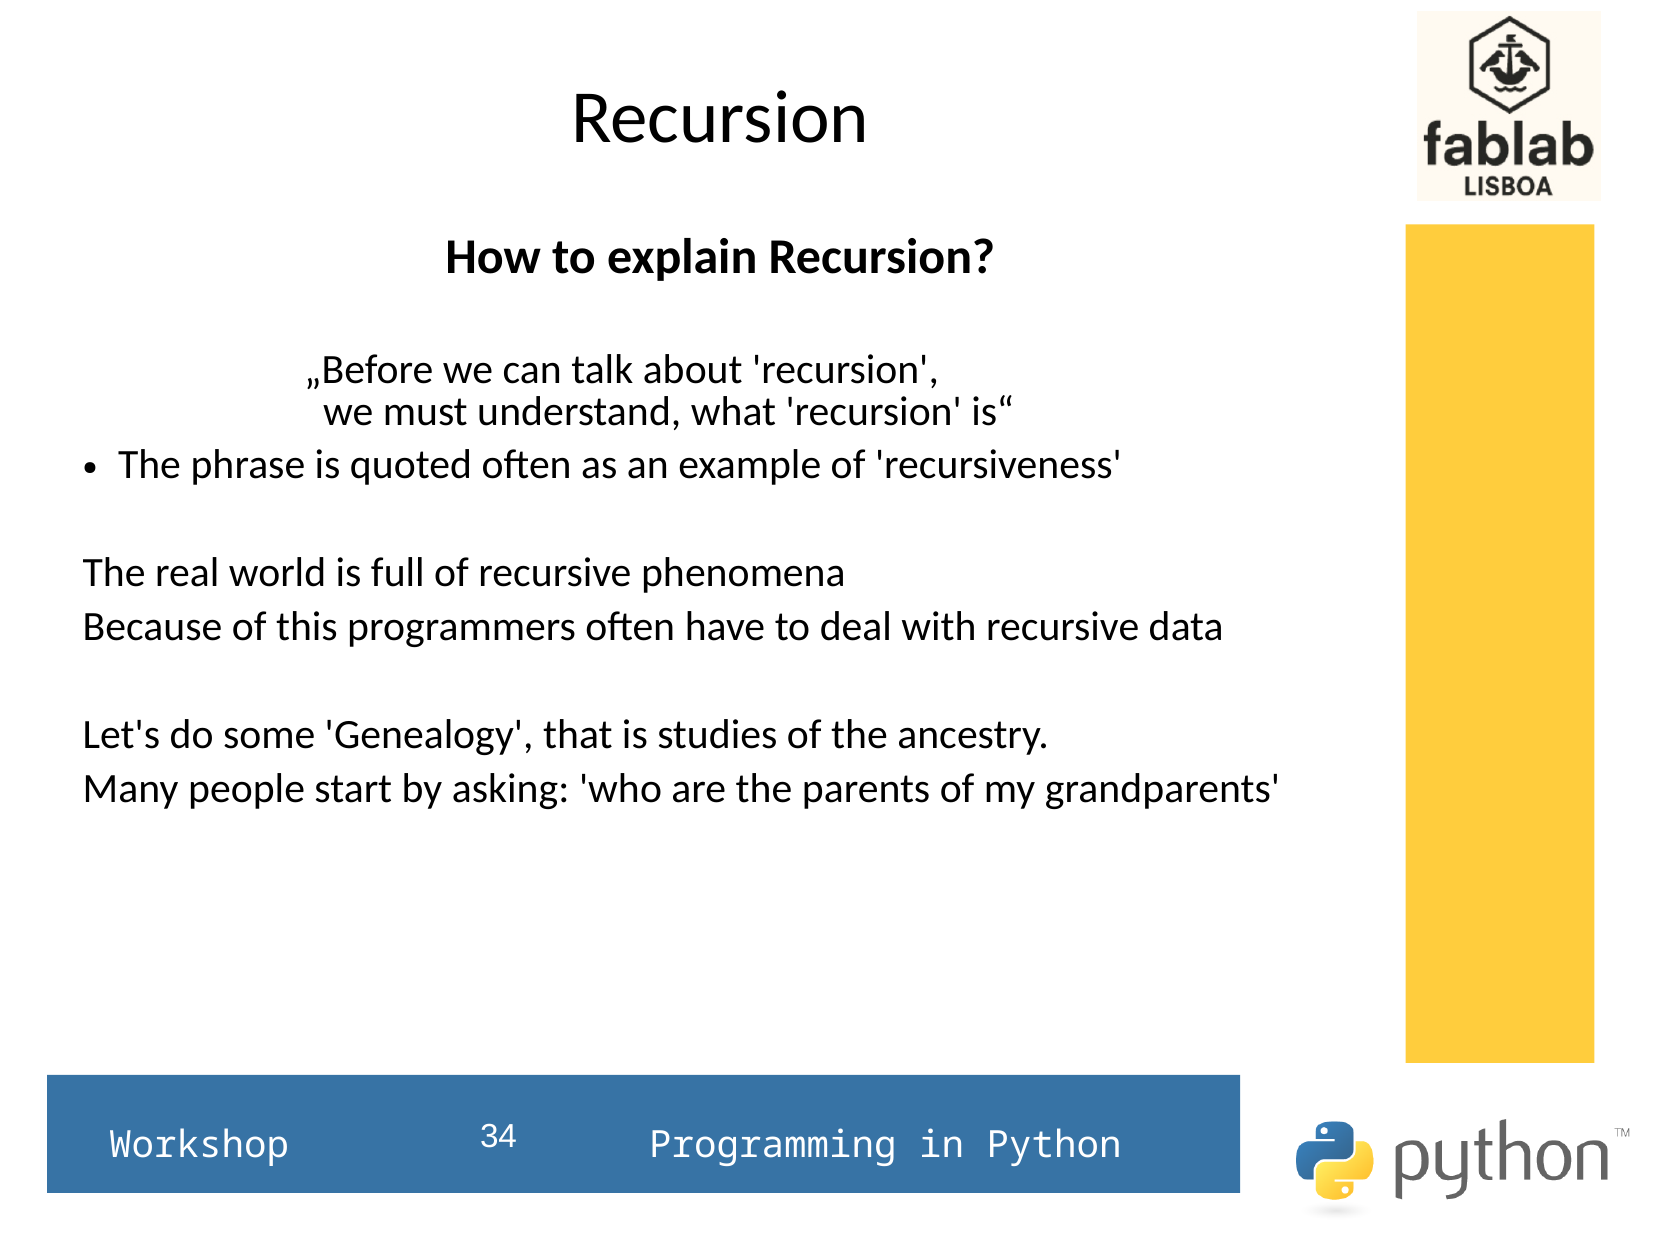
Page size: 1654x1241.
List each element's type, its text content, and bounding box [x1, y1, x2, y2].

text_box [47, 1074, 1241, 1193]
text_box [1405, 224, 1595, 1063]
picture [1240, 1098, 1654, 1241]
title Recursion [82, 49, 1358, 198]
text_box Workshop Programming in Python [94, 1110, 1182, 1213]
picture [1417, 11, 1601, 201]
subtitle How to explain Recursion? „Before we can talk about 'recursion', we must understand, what 'recursion' is“ The phrase is quoted often as an example of 'recursiveness' The real world is full of recursive phenomena Because of this programmers often have to deal with recursive data Let's do some 'Genealogy', that is studies of the ancestry. Many people start by asking: 'who are the parents of my grandparents' [82, 236, 1359, 1034]
